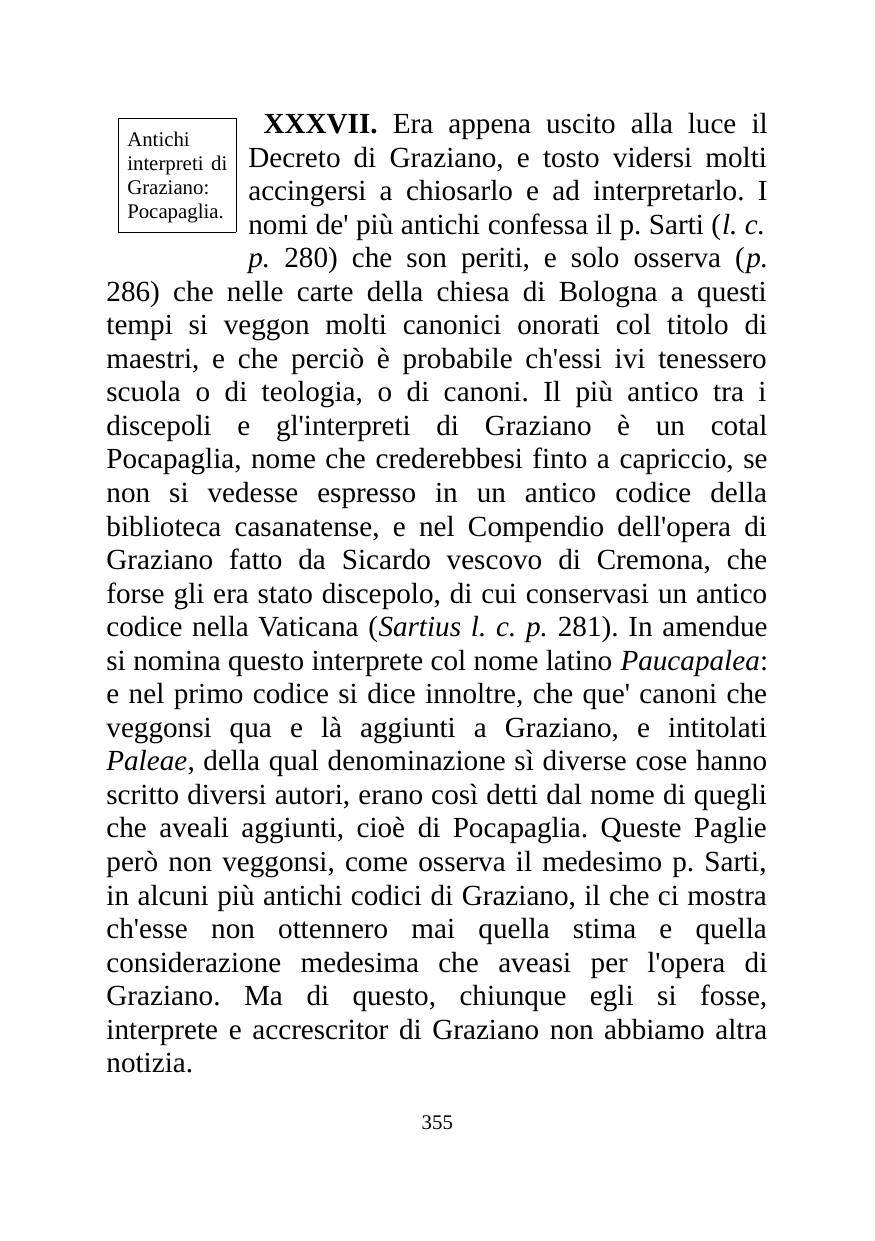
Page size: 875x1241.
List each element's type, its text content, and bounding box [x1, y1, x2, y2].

text Antichi interpreti di Graziano: Pocapaglia. [127, 127, 227, 223]
text XXXVII. Era appena uscito alla luce il Decreto di Graziano, e tosto vidersi molti accingersi a chiosarlo e ad interpretarlo. I nomi de' più antichi confessa il p. Sarti (l. c. p. 280) che son periti, e solo osserva (p. 286) che nelle carte della chiesa di Bologna a questi tempi si veggon molti canonici onorati col titolo di maestri, e che perciò è probabile ch'essi ivi tenessero scuola o di teologia, o di canoni. Il più antico tra i discepoli e gl'interpreti di Graziano è un cotal Pocapaglia, nome che crederebbesi finto a capriccio, se non si vedesse espresso in un antico codice della biblioteca casanatense, e nel Compendio dell'opera di Graziano fatto da Sicardo vescovo di Cremona, che forse gli era stato discepolo, di cui conservasi un antico codice nella Vaticana (Sartius l. c. p. 281). In amendue si nomina questo interprete col nome latino Paucapalea: e nel primo codice si dice innoltre, che que' canoni che veggonsi qua e là aggiunti a Graziano, e intitolati Paleae, della qual denominazione sì diverse cose hanno scritto diversi autori, erano così detti dal nome di quegli che aveali aggiunti, cioè di Pocapaglia. Queste Paglie però non veggonsi, come osserva il medesimo p. Sarti, in alcuni più antichi codici di Graziano, il che ci mostra ch'esse non ottennero mai quella stima e quella considerazione medesima che aveasi per l'opera di Graziano. Ma di questo, chiunque egli si fosse, interprete e accrescritor di Graziano non abbiamo altra notizia. [106, 106, 768, 1079]
